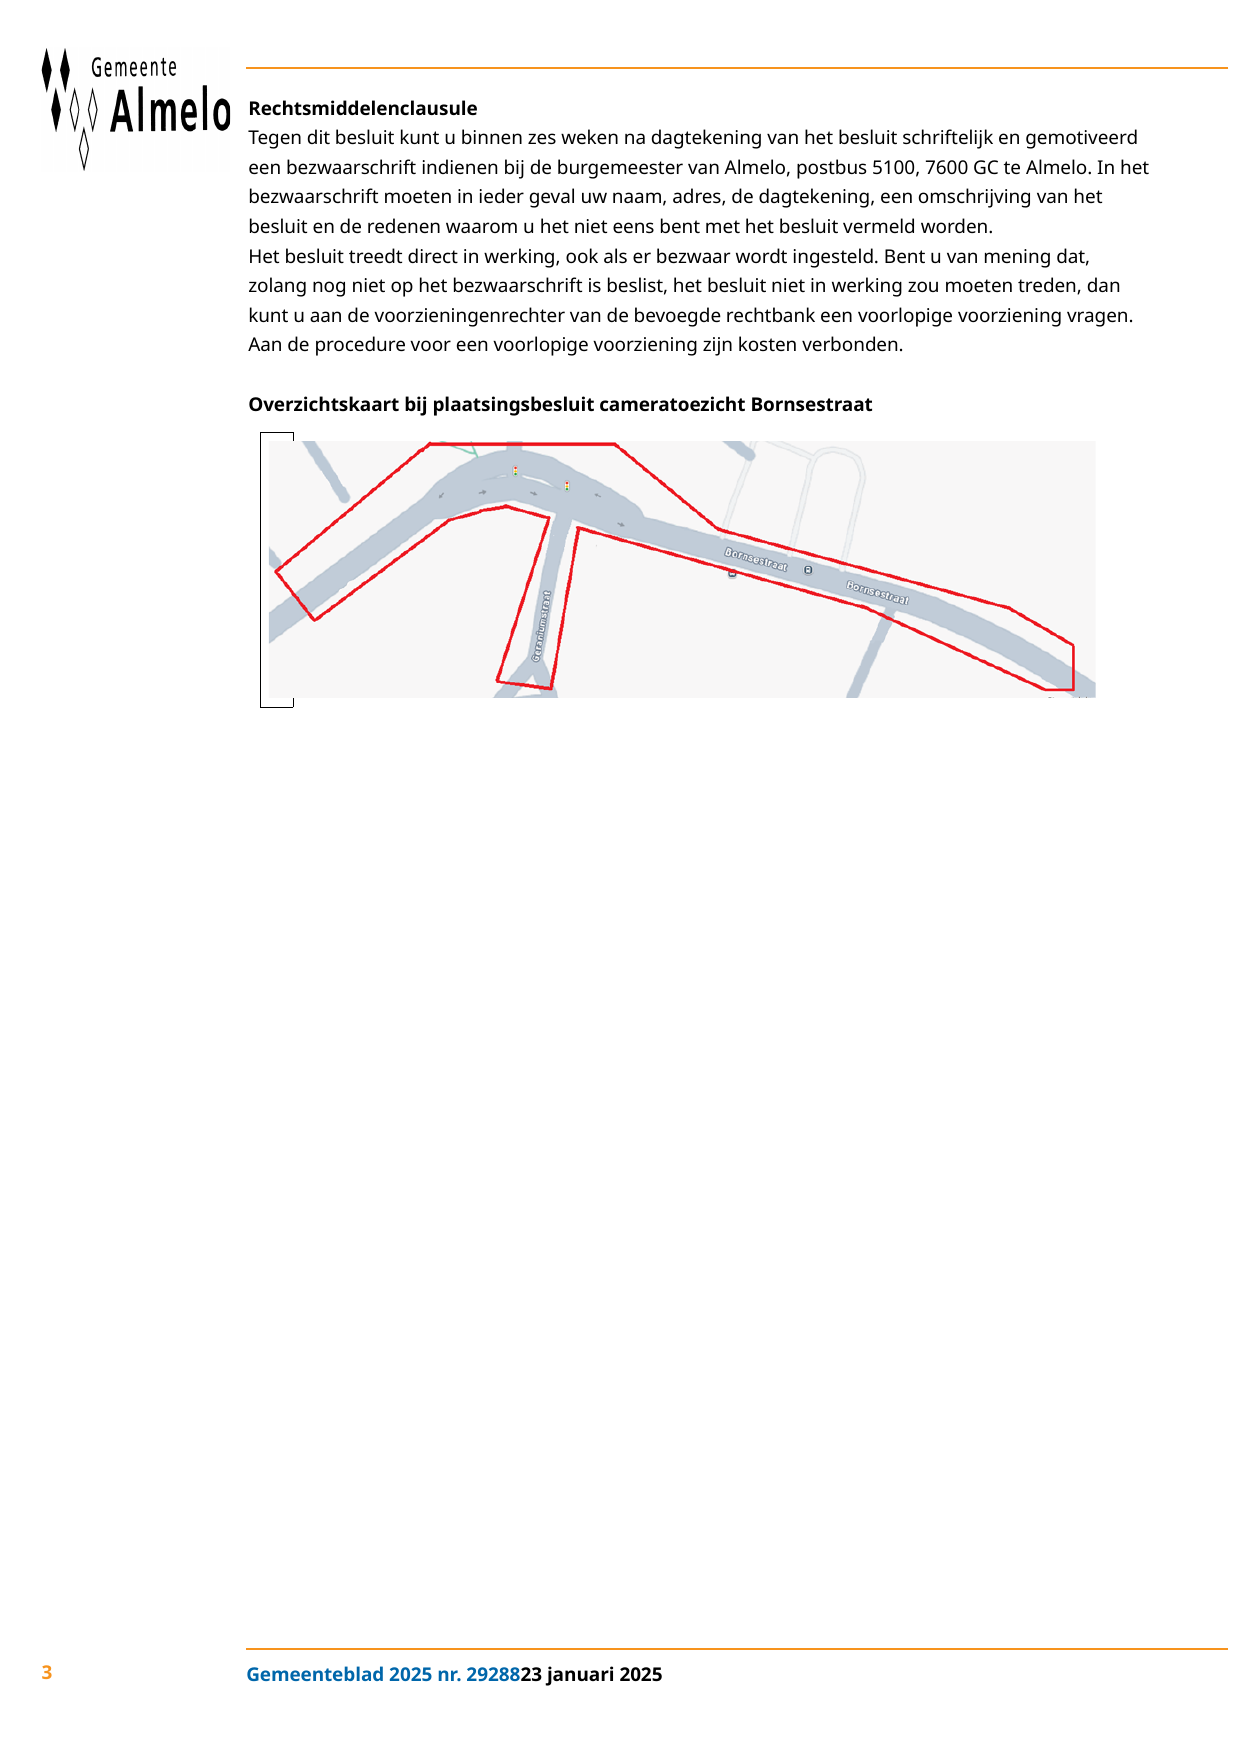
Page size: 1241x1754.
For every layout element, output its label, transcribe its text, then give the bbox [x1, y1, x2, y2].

text Tegen dit besluit kunt u binnen zes weken na dagtekening van het besluit schriftelijk en gemotiveerd een bezwaarschrift indienen bij de burgemeester van Almelo, postbus 5100, 7600 GC te Almelo. In het bezwaarschrift moeten in ieder geval uw naam, adres, de dagtekening, een omschrijving van het besluit en de redenen waarom u het niet eens bent met het besluit vermeld worden. [248, 124, 1152, 239]
text Het besluit treedt direct in werking, ook als er bezwaar wordt ingesteld. Bent u van mening dat, zolang nog niet op het bezwaarschrift is beslist, het besluit niet in werking zou moeten treden, dan kunt u aan de voorzieningenrechter van de bevoegde rechtbank een voorlopige voorziening vragen. Aan de procedure voor een voorlopige voorziening zijn kosten verbonden. [248, 243, 1152, 357]
picture [41, 47, 231, 172]
text Overzichtskaart bij plaatsingsbesluit cameratoezicht Bornsestraat [248, 391, 1152, 416]
text Rechtsmiddelenclausule [248, 95, 1152, 121]
picture [268, 441, 1096, 698]
